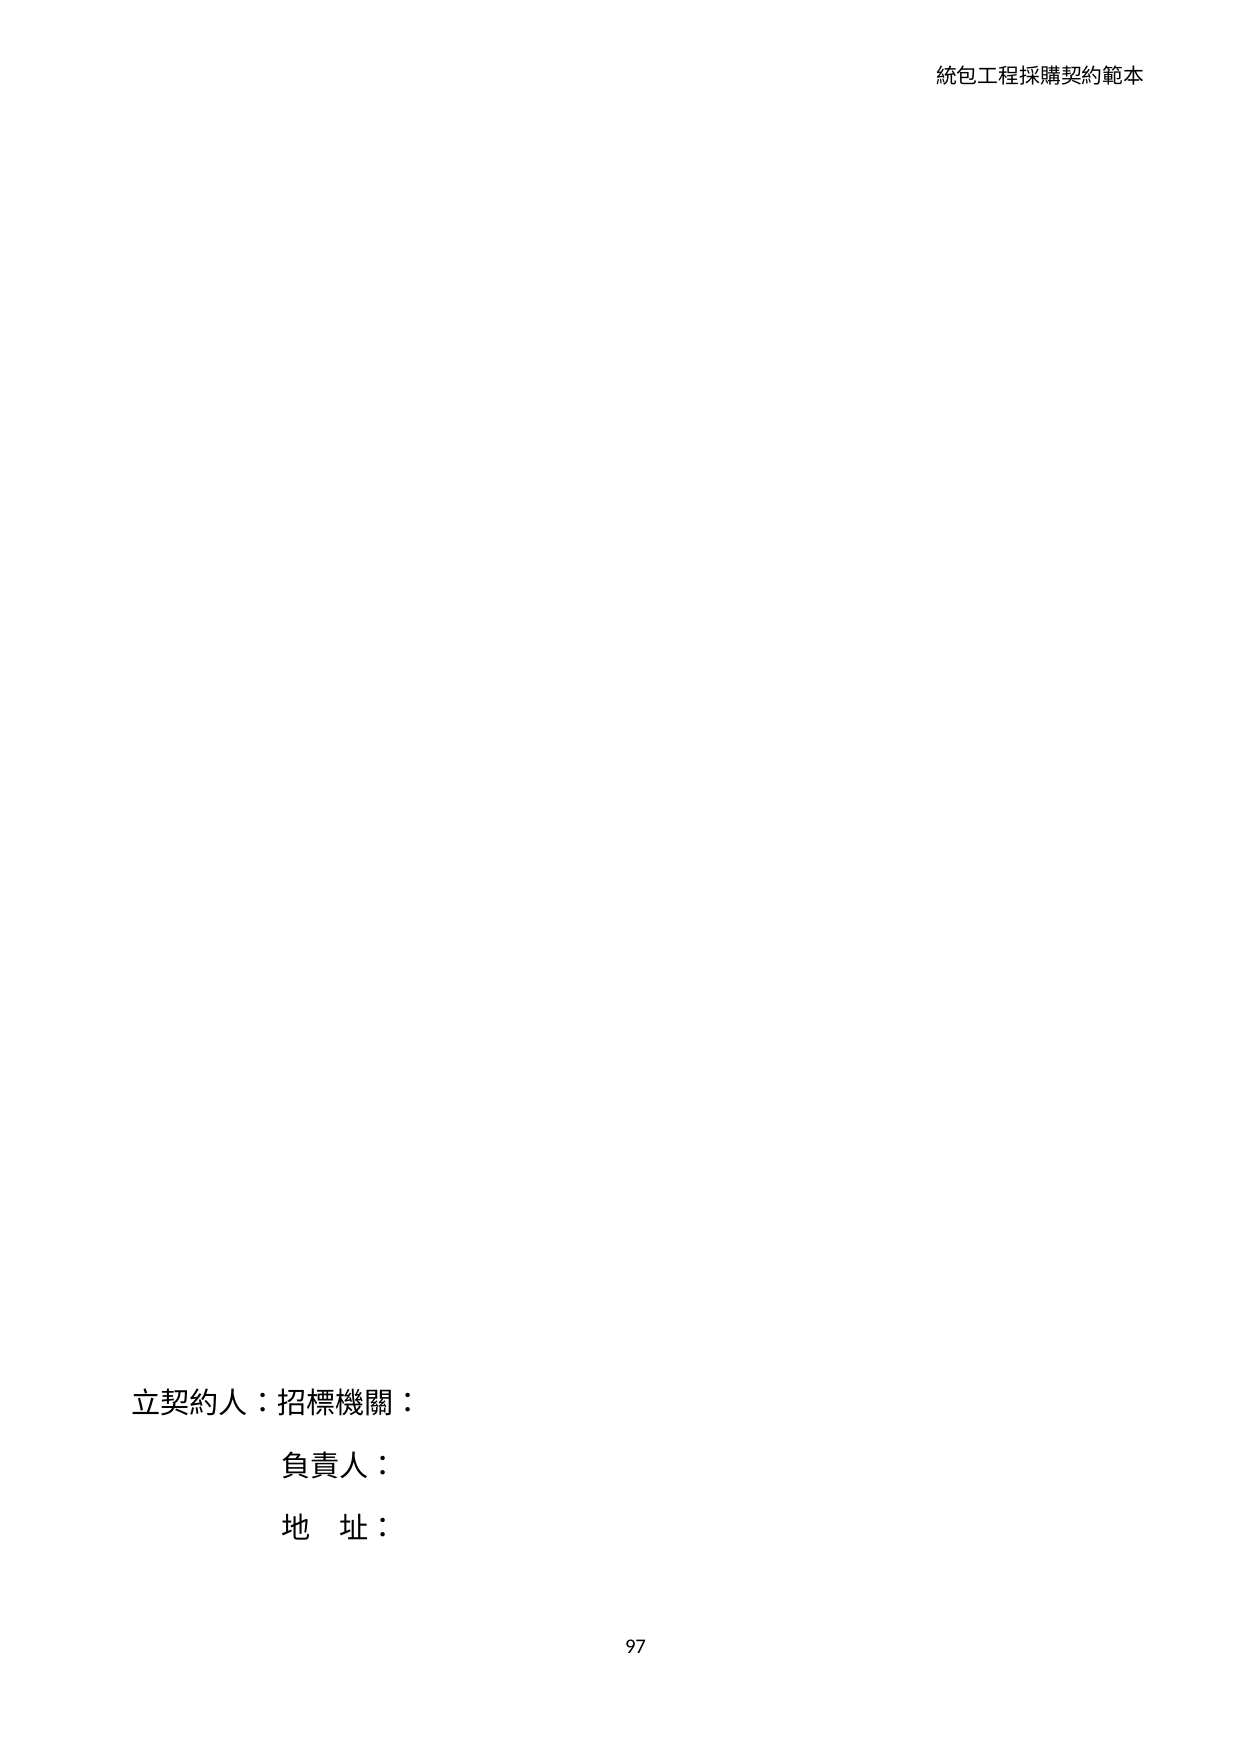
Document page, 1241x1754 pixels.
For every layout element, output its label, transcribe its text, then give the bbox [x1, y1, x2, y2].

text 立契約人：招標機關： [131, 1359, 1144, 1422]
text 地 址： [281, 1484, 1144, 1547]
text 負責人： [281, 1422, 1144, 1484]
